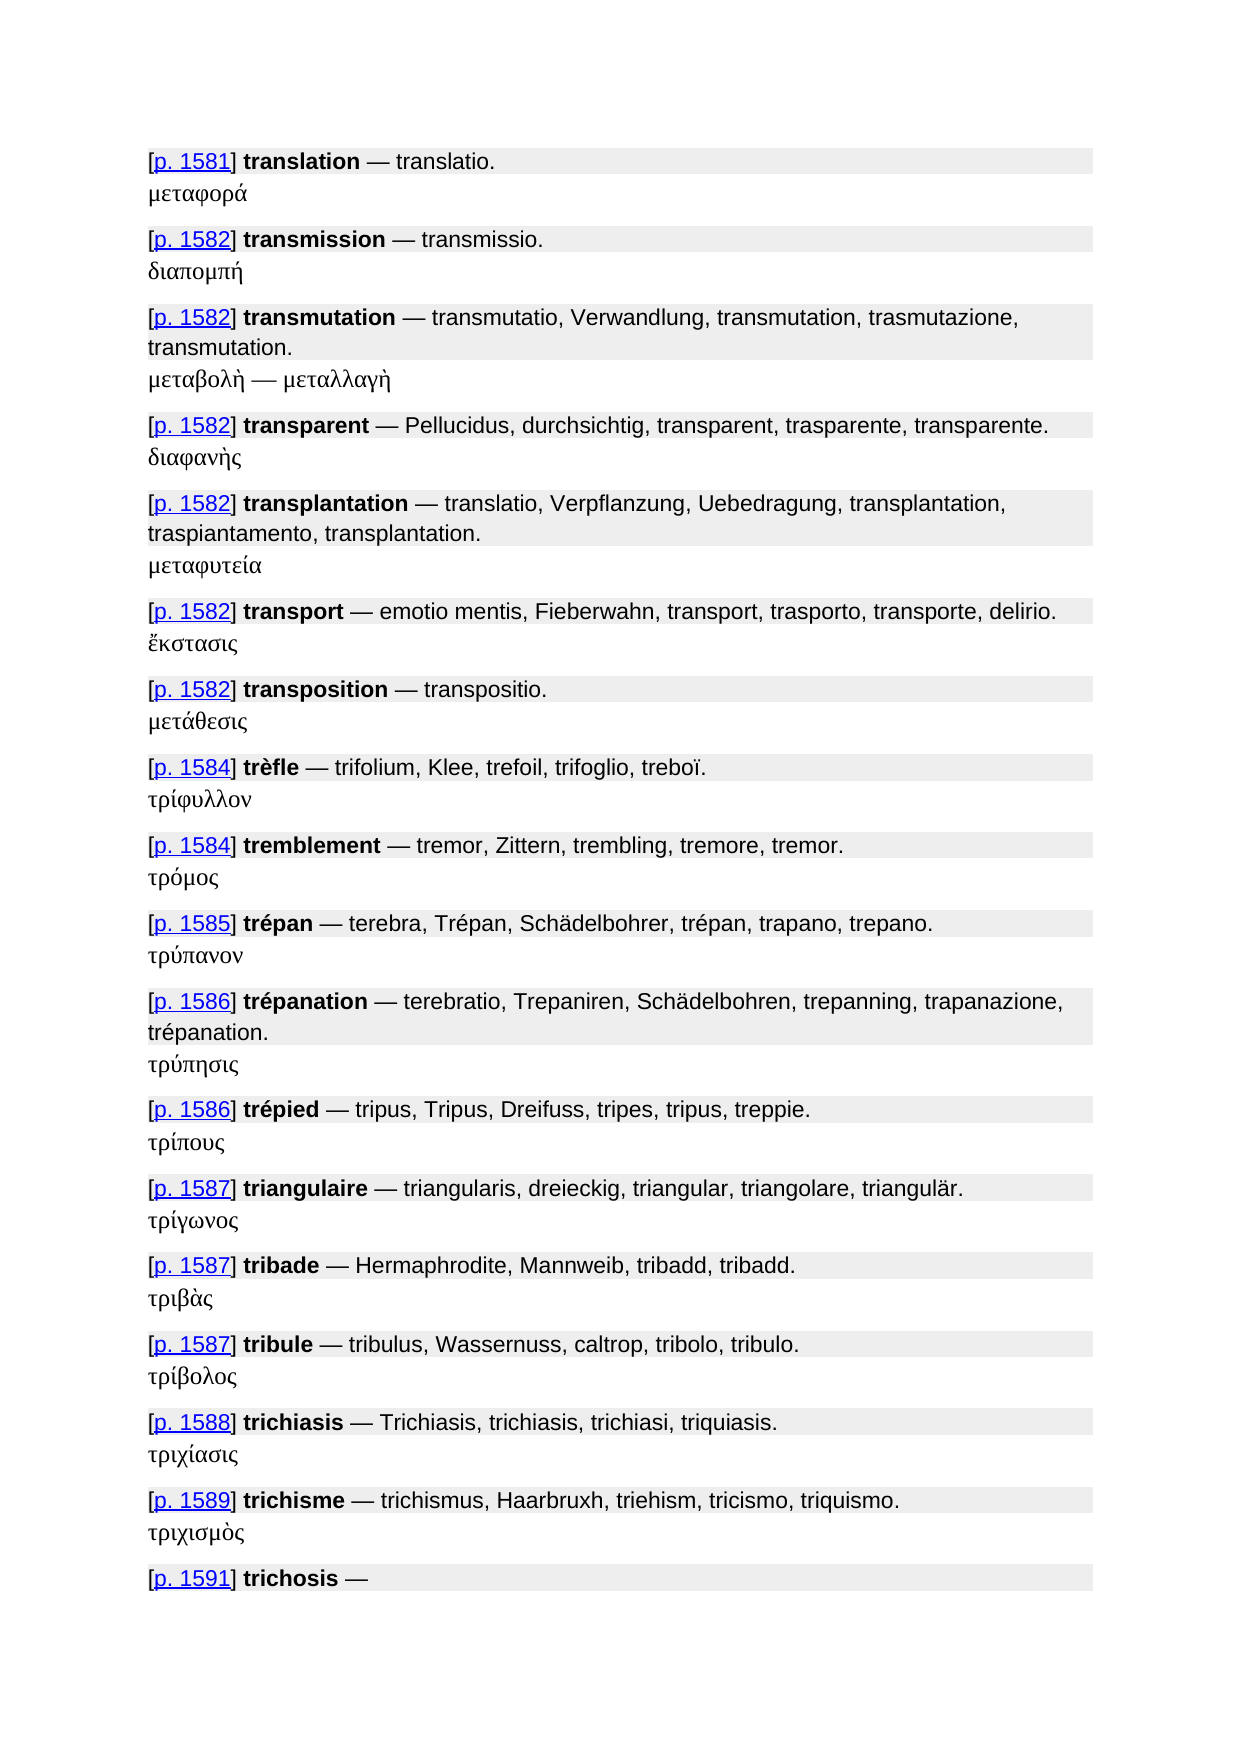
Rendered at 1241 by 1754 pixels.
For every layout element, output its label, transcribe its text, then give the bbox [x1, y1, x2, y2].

text [p. 1582] transmission — transmissio. [148, 226, 1093, 252]
text [p. 1586] trépied — tripus, Tripus, Dreifuss, tripes, tripus, treppie. [148, 1096, 1093, 1123]
text τριχίασις [148, 1439, 1093, 1467]
text τριβὰς [148, 1283, 1093, 1311]
text μεταφυτεία [148, 550, 1093, 579]
text [p. 1586] trépanation — terebratio, Trepaniren, Schädelbohren, trepanning, trapanazione, trépanation. [148, 988, 1093, 1045]
text μετάθεσις [148, 706, 1093, 735]
text [p. 1589] trichisme — trichismus, Haarbruxh, triehism, tricismo, triquismo. [148, 1487, 1093, 1513]
text [p. 1582] transposition — transpositio. [148, 676, 1093, 702]
text τρίφυλλον [148, 784, 1093, 813]
text τρύπανον [148, 940, 1093, 969]
text τρόμος [148, 862, 1093, 891]
text [p. 1582] transparent — Pellucidus, durchsichtig, transparent, trasparente, transparente. [148, 412, 1093, 438]
text τριχισμὸς [148, 1517, 1093, 1546]
text [p. 1581] translation — translatio. [148, 148, 1093, 174]
text ἔκστασις [148, 628, 1093, 657]
text [p. 1587] triangulaire — triangularis, dreieckig, triangular, triangolare, triangulär. [148, 1174, 1093, 1201]
text [p. 1582] transport — emotio mentis, Fieberwahn, transport, trasporto, transporte, delirio. [148, 598, 1093, 624]
text διαφανὴς [148, 442, 1093, 471]
text [p. 1591] trichosis — [148, 1564, 1093, 1591]
text [p. 1582] transplantation — translatio, Verpflanzung, Uebedragung, transplantation, traspiantamento, transplantation. [148, 490, 1093, 546]
text μεταφορά [148, 178, 1093, 207]
text [p. 1584] trèfle — trifolium, Klee, trefoil, trifoglio, treboï. [148, 754, 1093, 781]
text μεταβολὴ — μεταλλαγὴ [148, 364, 1093, 393]
text τρίγωνος [148, 1205, 1093, 1233]
text τρίπους [148, 1127, 1093, 1155]
text [p. 1588] trichiasis — Trichiasis, trichiasis, trichiasi, triquiasis. [148, 1408, 1093, 1435]
text [p. 1582] transmutation — transmutatio, Verwandlung, transmutation, trasmutazione, transmutation. [148, 304, 1093, 360]
text [p. 1587] tribade — Hermaphrodite, Mannweib, tribadd, tribadd. [148, 1252, 1093, 1279]
text [p. 1587] tribule — tribulus, Wassernuss, caltrop, tribolo, tribulo. [148, 1331, 1093, 1357]
text διαπομπή [148, 256, 1093, 284]
text τρύπησις [148, 1049, 1093, 1077]
text [p. 1584] tremblement — tremor, Zittern, trembling, tremore, tremor. [148, 832, 1093, 858]
text τρίβολος [148, 1361, 1093, 1389]
text [p. 1585] trépan — terebra, Trépan, Schädelbohrer, trépan, trapano, trepano. [148, 910, 1093, 937]
